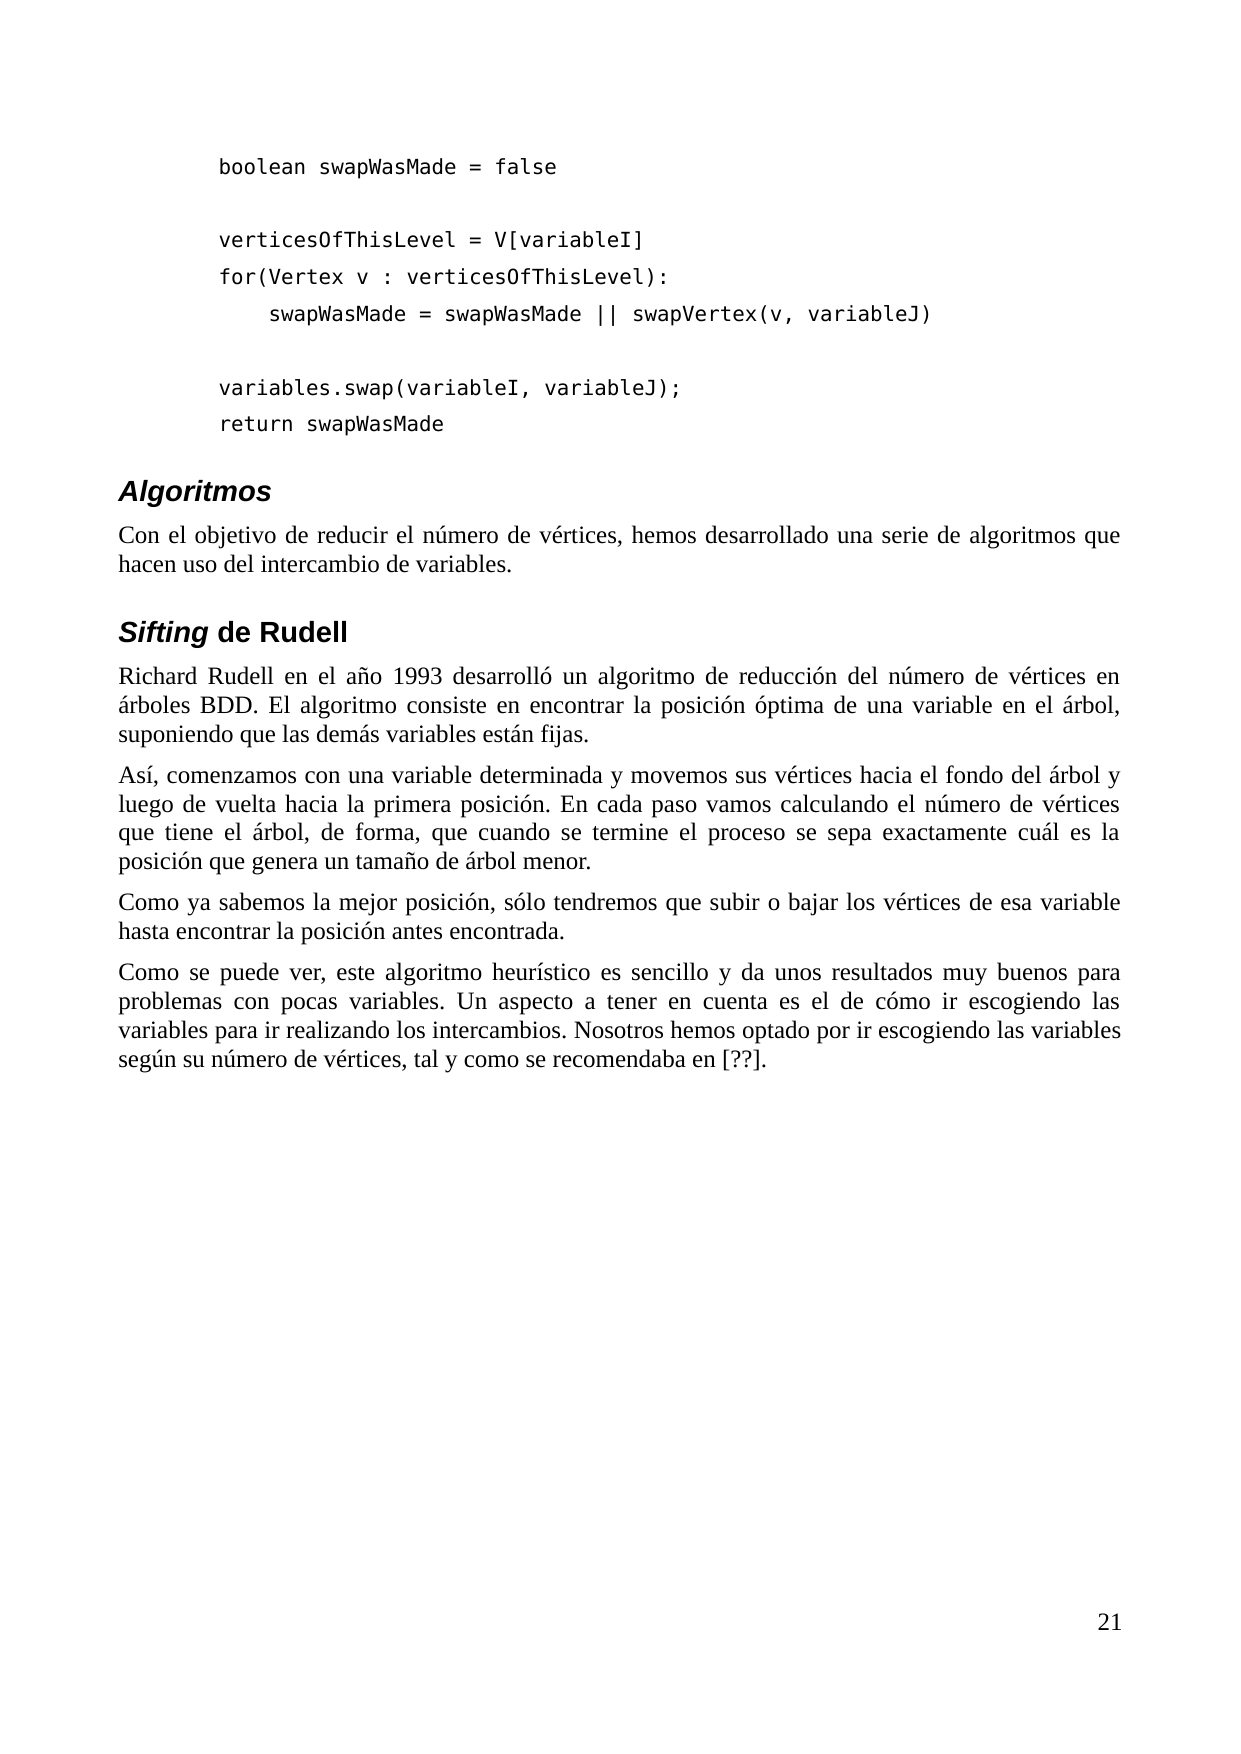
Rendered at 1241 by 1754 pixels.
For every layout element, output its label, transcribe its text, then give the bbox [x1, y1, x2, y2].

text verticesOfThisLevel = V[variableI] [118, 228, 1122, 253]
text return swapWasMade [118, 412, 1122, 437]
text Así, comenzamos con una variable determinada y movemos sus vértices hacia el fondo del árbol y luego de vuelta hacia la primera posición. En cada paso vamos calculando el número de vértices que tiene el árbol, de forma, que cuando se termine el proceso se sepa exactamente cuál es la posición que genera un tamaño de árbol menor. [118, 760, 1122, 875]
text Con el objetivo de reducir el número de vértices, hemos desarrollado una serie de algoritmos que hacen uso del intercambio de variables. [118, 520, 1122, 578]
text Como se puede ver, este algoritmo heurístico es sencillo y da unos resultados muy buenos para problemas con pocas variables. Un aspecto a tener en cuenta es el de cómo ir escogiendo las variables para ir realizando los intercambios. Nosotros hemos optado por ir escogiendo las variables según su número de vértices, tal y como se recomendaba en [??]. [118, 957, 1122, 1072]
text variables.swap(variableI, variableJ); [118, 376, 1122, 400]
text Como ya sabemos la mejor posición, sólo tendremos que subir o bajar los vértices de esa variable hasta encontrar la posición antes encontrada. [118, 887, 1122, 945]
text Richard Rudell en el año 1993 desarrolló un algoritmo de reducción del número de vértices en árboles BDD. El algoritmo consiste en encontrar la posición óptima de una variable en el árbol, suponiendo que las demás variables están fijas. [118, 661, 1122, 747]
subtitle Sifting de Rudell [118, 615, 1122, 649]
subtitle Algoritmos [118, 474, 1122, 508]
text swapWasMade = swapWasMade || swapVertex(v, variableJ) [118, 302, 1122, 326]
text for(Vertex v : verticesOfThisLevel): [118, 265, 1122, 289]
text boolean swapWasMade = false [118, 155, 1122, 179]
